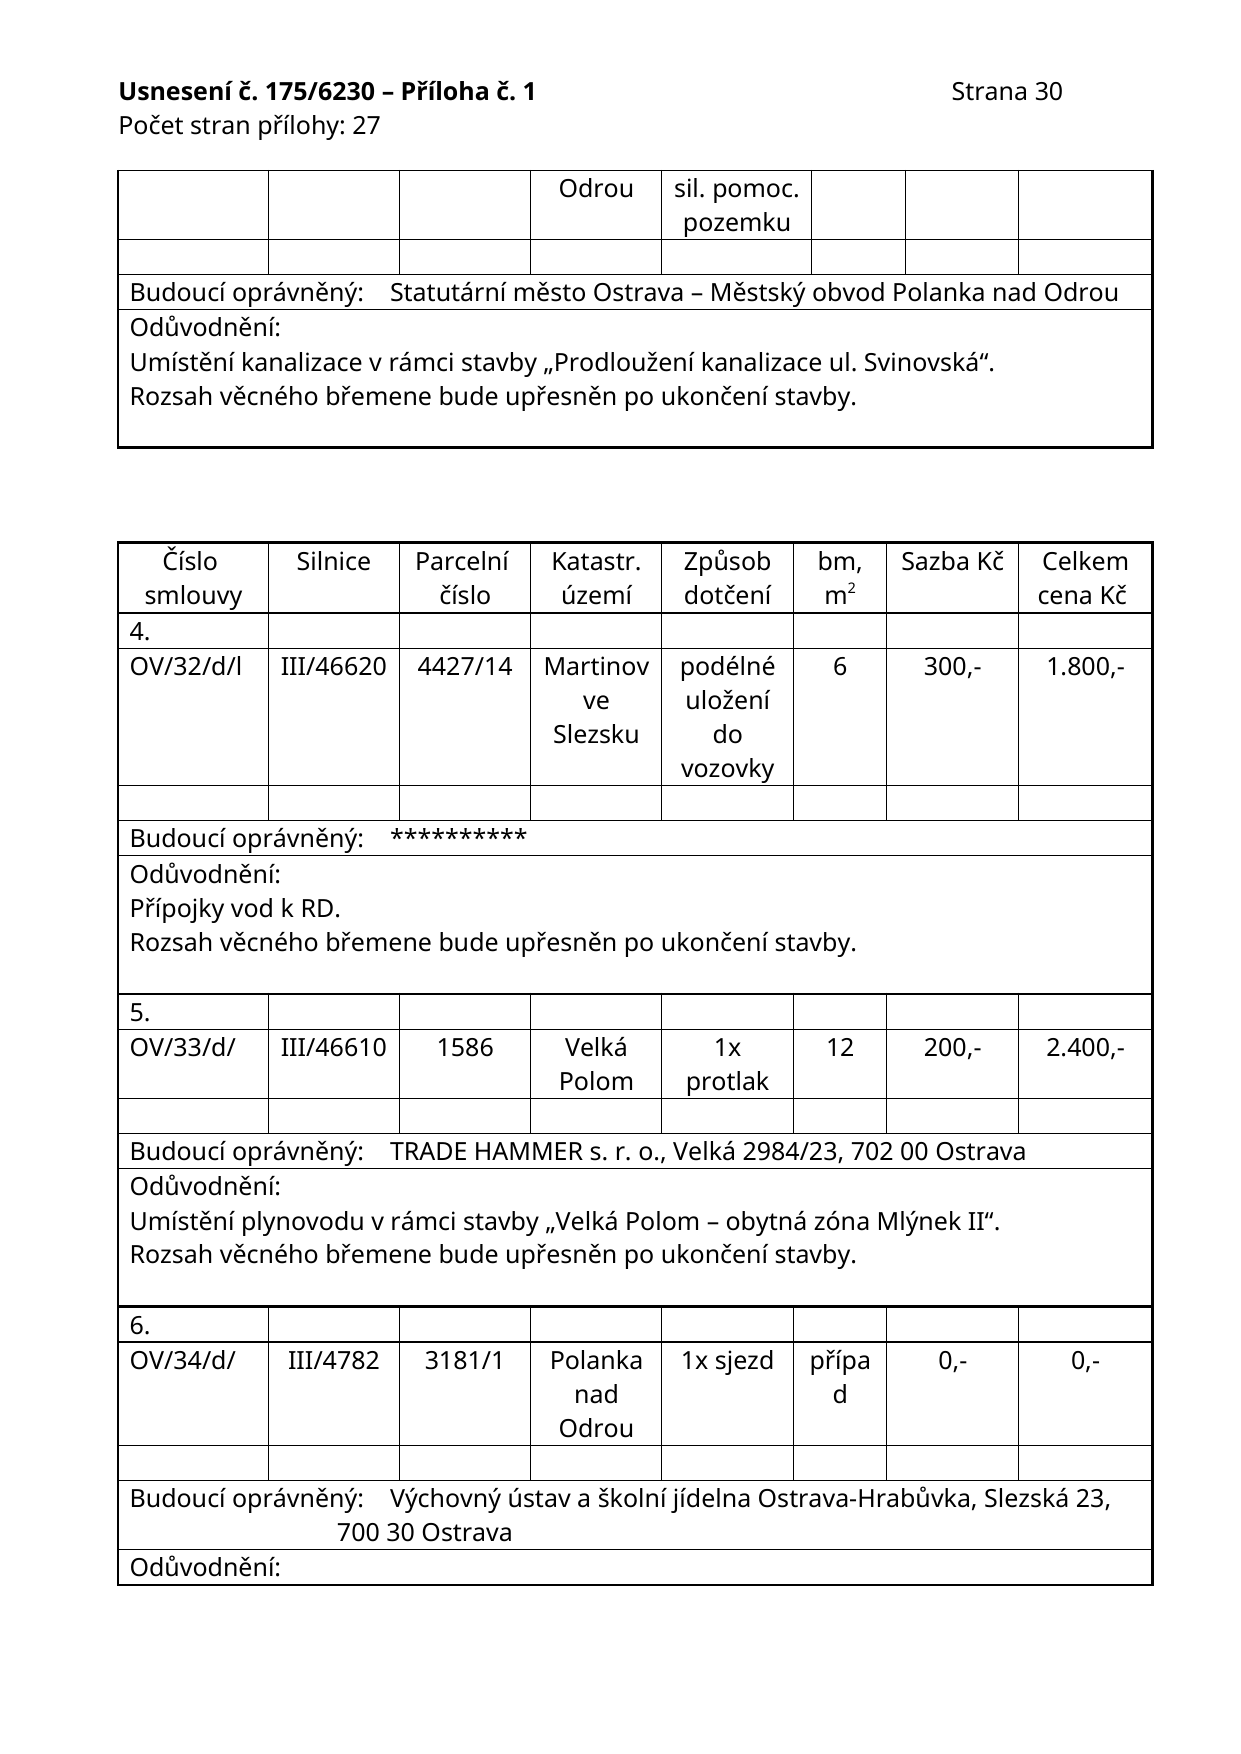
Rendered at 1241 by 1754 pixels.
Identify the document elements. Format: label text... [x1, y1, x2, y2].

table_cell Odůvodnění: Přípojky vod k RD. Rozsah věcného břemene bude upřesněn po ukončení stavby. [119, 856, 1151, 992]
table_header Parcelní číslo [400, 544, 530, 612]
table_cell 0,- [1019, 1343, 1151, 1445]
table_cell 4427/14 [400, 649, 530, 785]
table_cell 3181/1 [400, 1343, 530, 1445]
table_cell 6 [794, 649, 886, 785]
table_cell [794, 786, 886, 820]
table_cell [906, 171, 1018, 239]
table_cell [1019, 171, 1151, 239]
table_header Sazba Kč [887, 544, 1018, 612]
table_cell [400, 1099, 530, 1133]
table_cell [119, 240, 268, 274]
table_cell [887, 1099, 1018, 1133]
table_cell 6. [119, 1308, 268, 1341]
table_cell 0,- [887, 1343, 1018, 1445]
table_cell Martinov ve Slezsku [531, 649, 661, 785]
table_cell 2.400,- [1019, 1030, 1151, 1098]
table_cell Budoucí oprávněný: Výchovný ústav a školní jídelna Ostrava-Hrabůvka, Slezská 23, 700 30 Ostrava [119, 1481, 1151, 1549]
table_cell případ [794, 1343, 886, 1445]
table_cell [794, 614, 886, 648]
table_cell [269, 995, 399, 1029]
table_cell [1019, 1308, 1151, 1341]
table_header Číslo smlouvy [119, 544, 268, 612]
table_cell [1019, 240, 1151, 274]
table_cell [887, 614, 1018, 648]
table_cell [269, 1099, 399, 1133]
table_cell Budoucí oprávněný: Statutární město Ostrava – Městský obvod Polanka nad Odrou [119, 275, 1151, 309]
table_cell [887, 1308, 1018, 1341]
table_cell 5. [119, 995, 268, 1029]
table_cell Odůvodnění: Umístění plynovodu v rámci stavby „Velká Polom – obytná zóna Mlýnek II“. Rozsah věcného břemene bude upřesněn po ukončení stavby. [119, 1169, 1151, 1305]
table_cell [400, 171, 530, 239]
table_cell [887, 1446, 1018, 1480]
table_cell Polanka nad Odrou [531, 1343, 661, 1445]
table_cell [269, 786, 399, 820]
table_cell OV/32/d/l [119, 649, 268, 785]
table_cell III/4782 [269, 1343, 399, 1445]
table_cell [1019, 1446, 1151, 1480]
table_cell [812, 240, 905, 274]
table_cell Budoucí oprávněný: TRADE HAMMER s. r. o., Velká 2984/23, 702 00 Ostrava [119, 1134, 1151, 1168]
table_cell [531, 614, 661, 648]
table_header bm, m2 [794, 544, 886, 612]
table_cell Odůvodnění: Umístění kanalizace v rámci stavby „Prodloužení kanalizace ul. Svinovská“. Rozsah věcného břemene bude upřesněn po ukončení stavby. [119, 310, 1151, 446]
table_cell [400, 240, 530, 274]
table_cell 300,- [887, 649, 1018, 785]
table_cell [662, 240, 811, 274]
table_cell [812, 171, 905, 239]
table_cell [794, 995, 886, 1029]
table_cell Budoucí oprávněný: ********** [119, 821, 1151, 855]
table_cell [1019, 786, 1151, 820]
table_cell [662, 995, 793, 1029]
table_cell [400, 786, 530, 820]
table_cell [531, 995, 661, 1029]
table_cell [269, 1308, 399, 1341]
table_cell [906, 240, 1018, 274]
table_cell [1019, 1099, 1151, 1133]
table_cell [794, 1099, 886, 1133]
table_cell [531, 1446, 661, 1480]
table_cell [662, 786, 793, 820]
table_cell [662, 1446, 793, 1480]
table_cell [400, 614, 530, 648]
table_cell 1.800,- [1019, 649, 1151, 785]
table_cell 4. [119, 614, 268, 648]
table_cell 1x protlak [662, 1030, 793, 1098]
table_cell [269, 171, 399, 239]
table_cell podélné uložení do vozovky [662, 649, 793, 785]
table_header Celkem cena Kč [1019, 544, 1151, 612]
table_cell sil. pomoc. pozemku [662, 171, 811, 239]
table_cell [400, 1446, 530, 1480]
table_cell [269, 1446, 399, 1480]
table_cell [531, 1099, 661, 1133]
table_cell [1019, 614, 1151, 648]
table_cell [119, 786, 268, 820]
table_cell [119, 1446, 268, 1480]
table_cell [887, 995, 1018, 1029]
table_cell [119, 1099, 268, 1133]
table_cell [1019, 995, 1151, 1029]
table_cell [662, 1308, 793, 1341]
table_cell OV/33/d/ [119, 1030, 268, 1098]
table_cell OV/34/d/ [119, 1343, 268, 1445]
table_cell [531, 1308, 661, 1341]
table_cell 1586 [400, 1030, 530, 1098]
table_cell [662, 1099, 793, 1133]
table_cell 12 [794, 1030, 886, 1098]
table_cell [794, 1446, 886, 1480]
table_cell III/46620 [269, 649, 399, 785]
table_cell [269, 614, 399, 648]
table_cell [269, 240, 399, 274]
table_cell [119, 171, 268, 239]
table_header Silnice [269, 544, 399, 612]
table_cell [662, 614, 793, 648]
table_cell [400, 995, 530, 1029]
table_header Katastr. území [531, 544, 661, 612]
table_cell [531, 786, 661, 820]
table_header Způsob dotčení [662, 544, 793, 612]
table_cell [794, 1308, 886, 1341]
table_cell [400, 1308, 530, 1341]
table_cell 1x sjezd [662, 1343, 793, 1445]
table_cell Odůvodnění: [119, 1550, 1151, 1584]
table_cell Velká Polom [531, 1030, 661, 1098]
table_cell [531, 240, 661, 274]
table_cell 200,- [887, 1030, 1018, 1098]
table_cell [887, 786, 1018, 820]
table_cell III/46610 [269, 1030, 399, 1098]
table_cell Odrou [531, 171, 661, 239]
